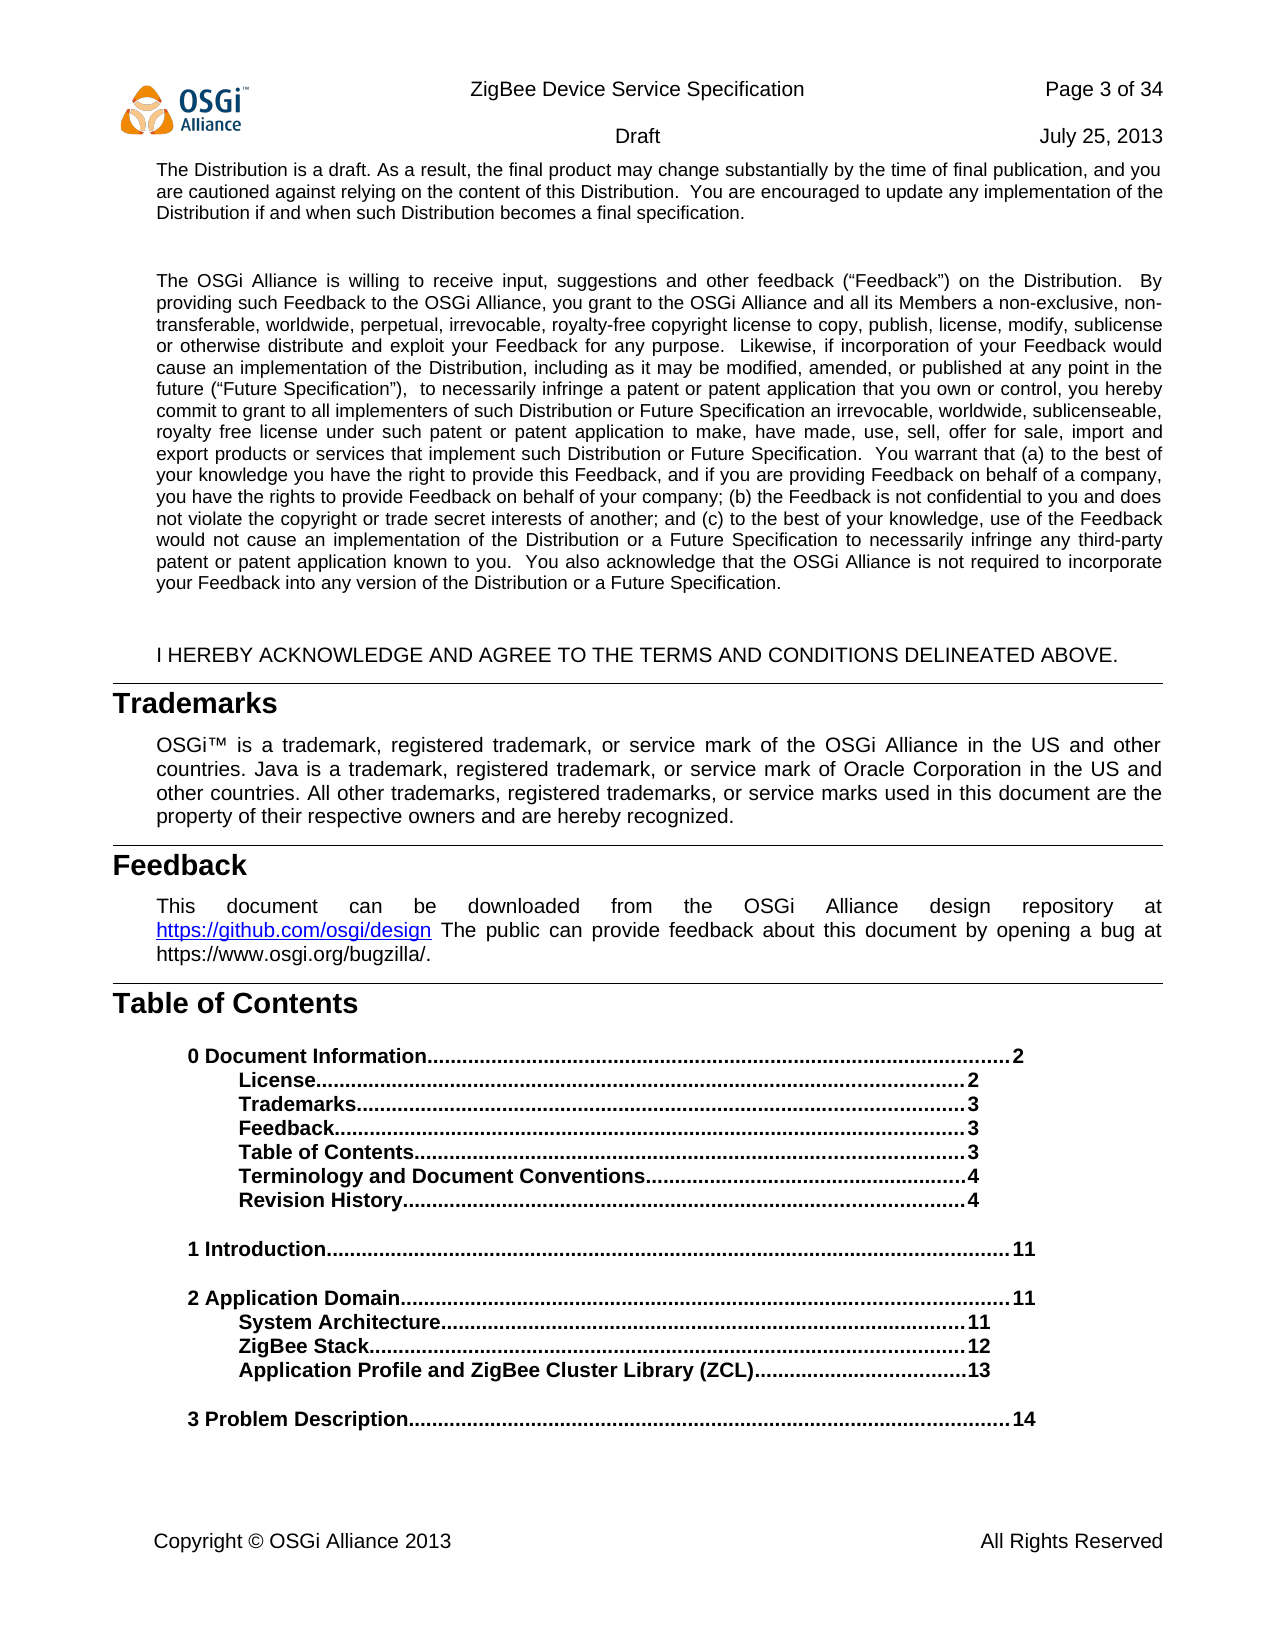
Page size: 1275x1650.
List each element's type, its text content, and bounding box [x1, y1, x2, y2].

text Feedback 3 [232, 1116, 1163, 1140]
text The OSGi Alliance is willing to receive input, suggestions and other feedback (“Feedback”) on the Distribution. By providing such Feedback to the OSGi Alliance, you grant to the OSGi Alliance and all its Members a non-exclusive, non-transferable, worldwide, perpetual, irrevocable, royalty-free copyright license to copy, publish, license, modify, sublicense or otherwise distribute and exploit your Feedback for any purpose. Likewise, if incorporation of your Feedback would cause an implementation of the Distribution, including as it may be modified, amended, or published at any point in the future (“Future Specification”), to necessarily infringe a patent or patent application that you own or control, you hereby commit to grant to all implementers of such Distribution or Future Specification an irrevocable, worldwide, sublicenseable, royalty free license under such patent or patent application to make, have made, use, sell, offer for sale, import and export products or services that implement such Distribution or Future Specification. You warrant that (a) to the best of your knowledge you have the right to provide this Feedback, and if you are providing Feedback on behalf of a company, you have the rights to provide Feedback on behalf of your company; (b) the Feedback is not confidential to you and does not violate the copyright or trade secret interests of another; and (c) to the best of your knowledge, use of the Feedback would not cause an implementation of the Distribution or a Future Specification to necessarily infringe any third-party patent or patent application known to you. You also acknowledge that the OSGi Alliance is not required to incorporate your Feedback into any version of the Distribution or a Future Specification. [156, 270, 1163, 594]
text ZigBee Stack 12 [232, 1334, 1163, 1358]
text License 2 [232, 1068, 1163, 1092]
subtitle Feedback [112, 846, 1163, 882]
text The Distribution is a draft. As a result, the final product may change substantially by the time of final publication, and you are cautioned against relying on the content of this Distribution. You are encouraged to update any implementation of the Distribution if and when such Distribution becomes a final specification. [156, 159, 1163, 224]
text System Architecture 11 [232, 1310, 1163, 1334]
subtitle Table of Contents [112, 984, 1163, 1019]
text OSGi™ is a trademark, registered trademark, or service mark of the OSGi Alliance in the US and other countries. Java is a trademark, registered trademark, or service mark of Oracle Corporation in the US and other countries. All other trademarks, registered trademarks, or service marks used in this document are the property of their respective owners and are hereby recognized. [156, 732, 1163, 828]
text Application Profile and ZigBee Cluster Library (ZCL) 13 [232, 1358, 1163, 1382]
text Table of Contents 3 [232, 1140, 1163, 1164]
text 3 Problem Description 14 [187, 1407, 1163, 1431]
text I HEREBY ACKNOWLEDGE AND AGREE TO THE TERMS AND CONDITIONS DELINEATED ABOVE. [156, 643, 1163, 667]
text Terminology and Document Conventions 4 [232, 1164, 1163, 1188]
text This document can be downloaded from the OSGi Alliance design repository at https://github.com/osgi/design The public can provide feedback about this document by opening a bug at https://www.osgi.org/bugzilla/. [156, 894, 1163, 966]
text 2 Application Domain 11 [187, 1286, 1163, 1310]
text 1 Introduction 11 [187, 1237, 1163, 1261]
text 0 Document Information 2 [187, 1044, 1163, 1068]
text Trademarks 3 [232, 1092, 1163, 1116]
text Revision History 4 [232, 1188, 1163, 1212]
subtitle Trademarks [112, 684, 1163, 720]
picture [113, 78, 257, 142]
